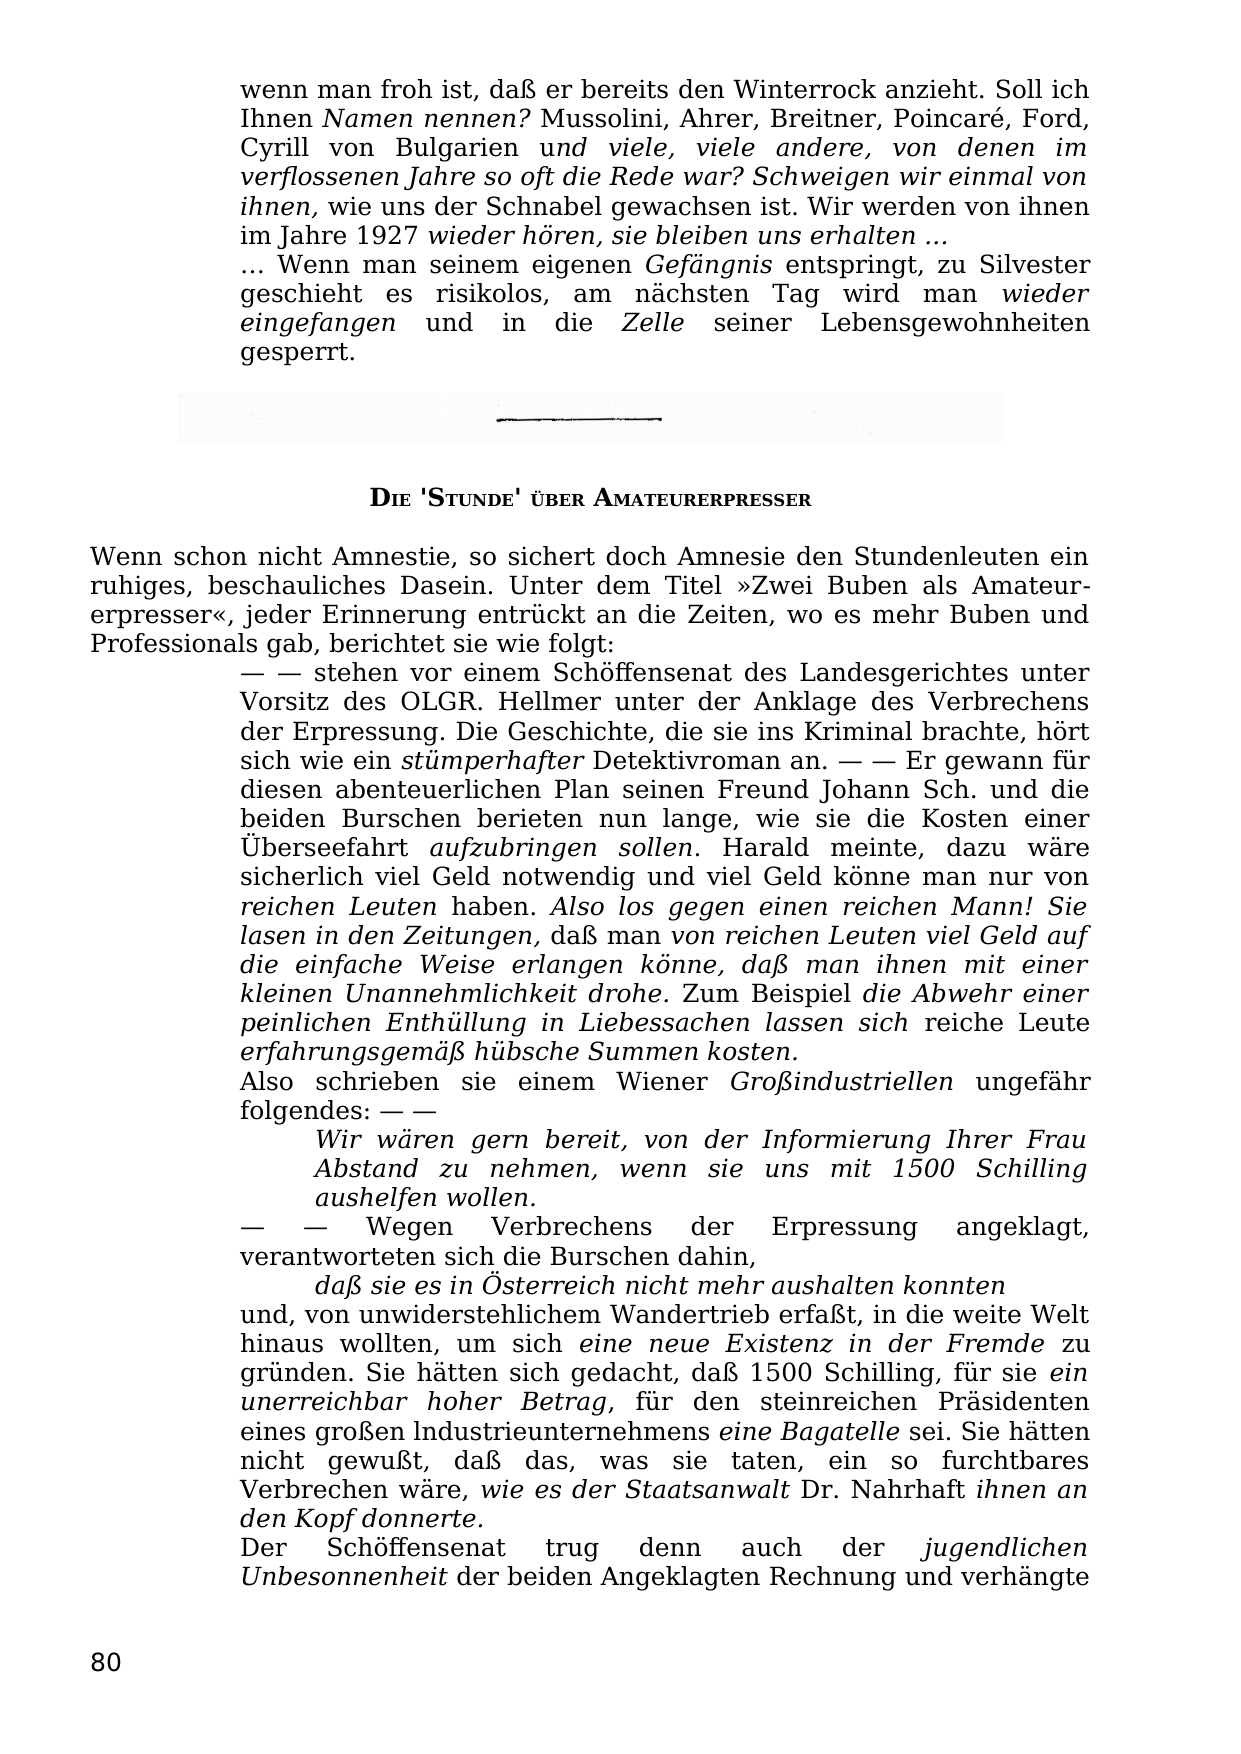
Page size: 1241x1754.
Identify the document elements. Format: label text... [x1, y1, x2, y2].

text Wenn schon nicht Amnestie, so sichert doch Amnesie den Stundenleuten ein ruhiges, beschauliches Dasein. Unter dem Titel »Zwei Buben als Amateur­erpresser«, jeder Erinnerung entrückt an die Zeiten, wo es mehr Buben und Professionals gab, berichtet sie wie folgt: [90, 542, 1091, 658]
text und, von unwiderstehlichem Wandertrieb erfaßt, in die weite Welt hinaus wollten, um sich eine neue Existenz in der Fremde zu gründen. Sie hätten sich gedacht, daß 1500 Schilling, für sie ein unerreichbar hoher Betrag, für den steinreichen Präsidenten eines großen lndustrieunternehmens eine Bagatelle sei. Sie hätten nicht gewußt, daß das, was sie taten, ein so furchtbares Verbrechen wäre, wie es der Staatsanwalt Dr. Nahrhaft ihnen an den Kopf donnerte. [240, 1300, 1091, 1533]
text — — Wegen Verbrechens der Erpressung angeklagt, verantworteten sich die Burschen dahin, [240, 1212, 1091, 1271]
text Die 'Stunde' über Amateurerpresser [90, 480, 1091, 512]
text Also schrieben sie einem Wiener Großindustriellen ungefähr folgendes: — — [240, 1067, 1091, 1125]
picture [177, 392, 1003, 444]
text wenn man froh ist, daß er bereits den Winterrock anzieht. Soll ich Ihnen Namen nennen? Mussolini, Ahrer, Breitner, Poincaré, Ford, Cyrill von Bulgarien und viele, viele andere, von denen im verflossenen Jahre so oft die Rede war? Schweigen wir einmal von ihnen, wie uns der Schnabel gewachsen ist. Wir werden von ihnen im Jahre 1927 wieder hören, sie bleiben uns erhalten ... [240, 75, 1091, 250]
text daß sie es in Österreich nicht mehr aushalten konnten [315, 1271, 1091, 1300]
text — — stehen vor einem Schöffensenat des Landesgerichtes unter Vorsitz des OLGR. Hellmer unter der Anklage des Verbrechens der Erpressung. Die Geschichte, die sie ins Kriminal brachte, hört sich wie ein stümperhafter Detektivroman an. — — Er gewann für diesen abenteuerlichen Plan seinen Freund Johann Sch. und die beiden Burschen berieten nun lange, wie sie die Kosten einer Überseefahrt aufzubringen sollen. Harald meinte, dazu wäre sicherlich viel Geld notwendig und viel Geld könne man nur von reichen Leuten haben. Also los gegen einen reichen Mann! Sie lasen in den Zeitungen, daß man von reichen Leuten viel Geld auf die einfache Weise erlangen könne, daß man ihnen mit einer kleinen Unannehmlichkeit drohe. Zum Beispiel die Abwehr einer peinlichen Enthüllung in Liebessachen lassen sich reiche Leute erfahrungsgemäß hübsche Summen kosten. [240, 658, 1091, 1067]
text Wir wären gern bereit, von der Informierung Ihrer Frau Abstand zu nehmen, wenn sie uns mit 1500 Schilling aushelfen wollen. [315, 1125, 1091, 1212]
text Der Schöffensenat trug denn auch der jugendlichen Unbesonnenheit der beiden Angeklagten Rechnung und verhängte [240, 1533, 1091, 1592]
text … Wenn man seinem eigenen Gefängnis entspringt, zu Silvester geschieht es risikolos, am nächsten Tag wird man wieder eingefangen und in die Zelle seiner Lebensgewohnheiten gesperrt. [240, 250, 1091, 367]
